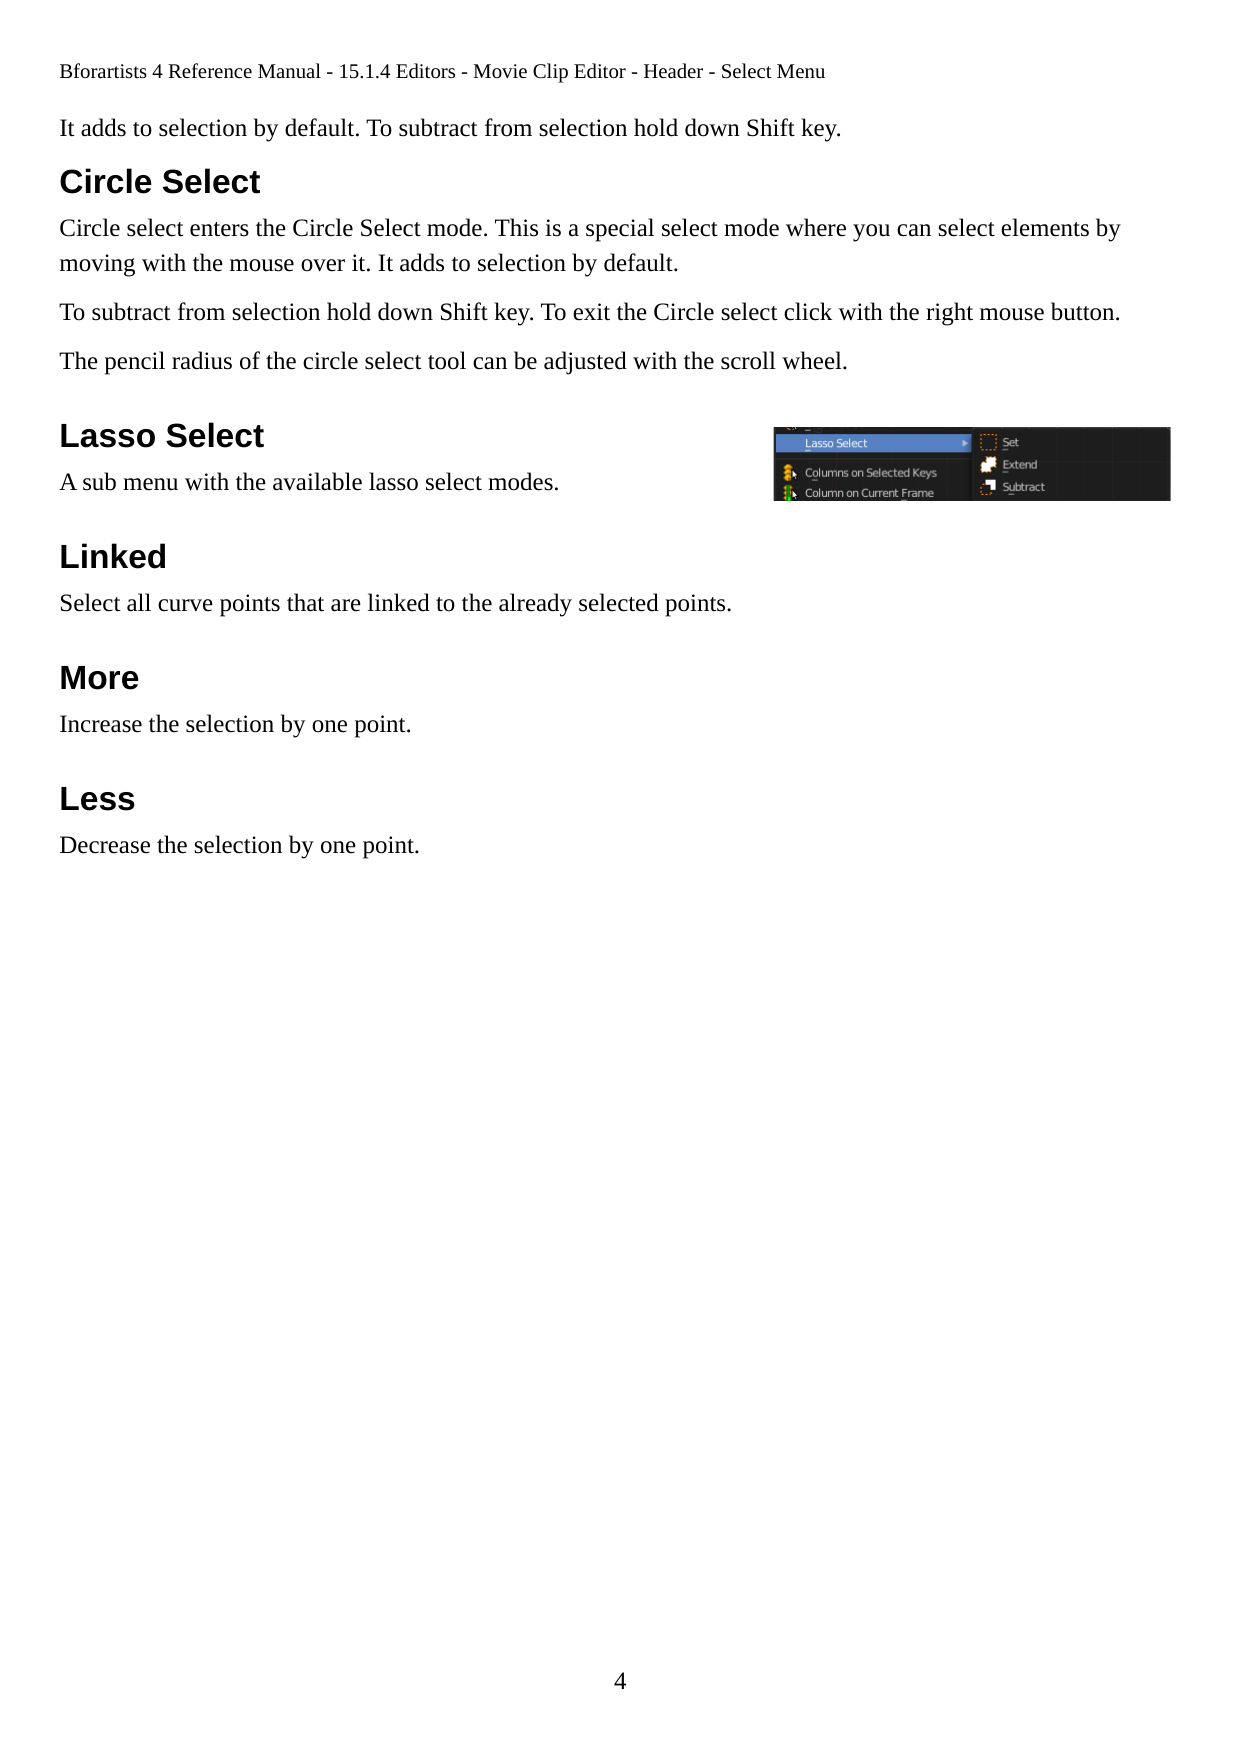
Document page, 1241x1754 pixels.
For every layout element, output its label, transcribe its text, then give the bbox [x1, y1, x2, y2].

text Select all curve points that are linked to the already selected points. [59, 588, 1181, 617]
picture [773, 427, 1171, 501]
text Decrease the selection by one point. [59, 830, 1181, 859]
subtitle Linked [59, 537, 1181, 576]
text Increase the selection by one point. [59, 709, 1181, 738]
text To subtract from selection hold down Shift key. To exit the Circle select click with the right mouse button. [59, 297, 1181, 326]
subtitle Circle Select [59, 162, 1181, 201]
text A sub menu with the available lasso select modes. [59, 467, 773, 496]
subtitle Lasso Select [59, 416, 1181, 454]
subtitle More [59, 658, 1181, 697]
text Circle select enters the Circle Select mode. This is a special select mode where you can select elements by moving with the mouse over it. It adds to selection by default. [59, 213, 1181, 277]
text It adds to selection by default. To subtract from selection hold down Shift key. [59, 113, 1181, 141]
subtitle Less [59, 779, 1181, 818]
text The pencil radius of the circle select tool can be adjusted with the scroll wheel. [59, 346, 1181, 375]
